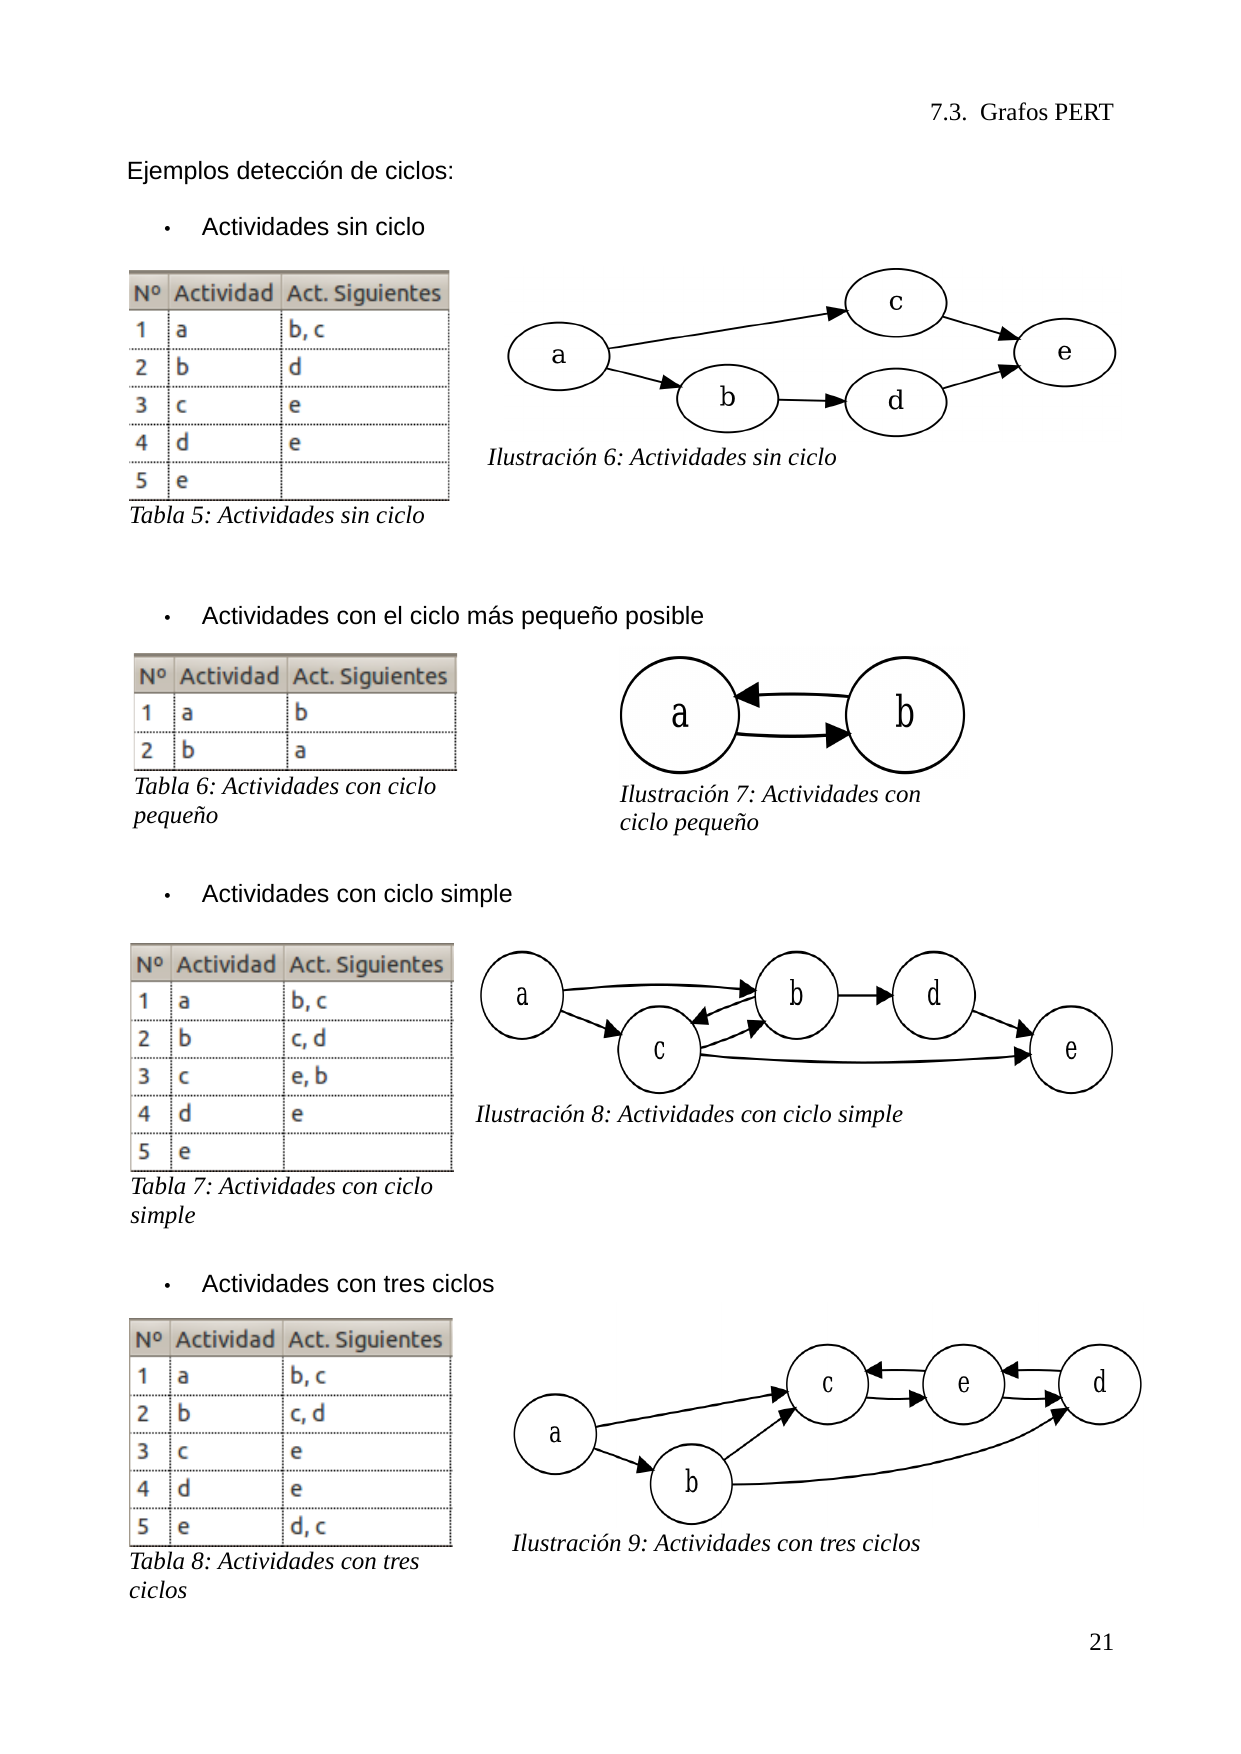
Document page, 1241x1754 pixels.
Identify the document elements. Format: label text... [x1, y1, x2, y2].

list Actividades con ciclo simple [164, 879, 1114, 908]
picture [475, 947, 1118, 1100]
picture [133, 653, 458, 771]
list Actividades sin ciclo [164, 212, 1114, 241]
text Ilustración 8: Actividades con ciclo simple [475, 1100, 1117, 1128]
text Tabla 5: Actividades sin ciclo [129, 501, 449, 529]
picture [512, 1302, 1144, 1528]
text Tabla 7: Actividades con ciclo simple [130, 1172, 454, 1229]
text Ejemplos detección de ciclos: [127, 156, 1114, 185]
picture [129, 1318, 453, 1547]
list Ilustración 7: Actividades con ciclo pequeño [619, 779, 970, 836]
list Actividades con el ciclo más pequeño posible [164, 601, 1114, 630]
list Actividades con tres ciclos [164, 1269, 1144, 1302]
list Ilustración 9: Actividades con tres ciclos [512, 1528, 1144, 1557]
picture [504, 266, 1122, 442]
text Ilustración 6: Actividades sin ciclo [487, 442, 1139, 471]
picture [619, 646, 970, 779]
list Tabla 6: Actividades con ciclo pequeño [133, 771, 457, 828]
picture [129, 270, 450, 501]
text Tabla 8: Actividades con tres ciclos [129, 1547, 452, 1604]
picture [130, 943, 454, 1172]
